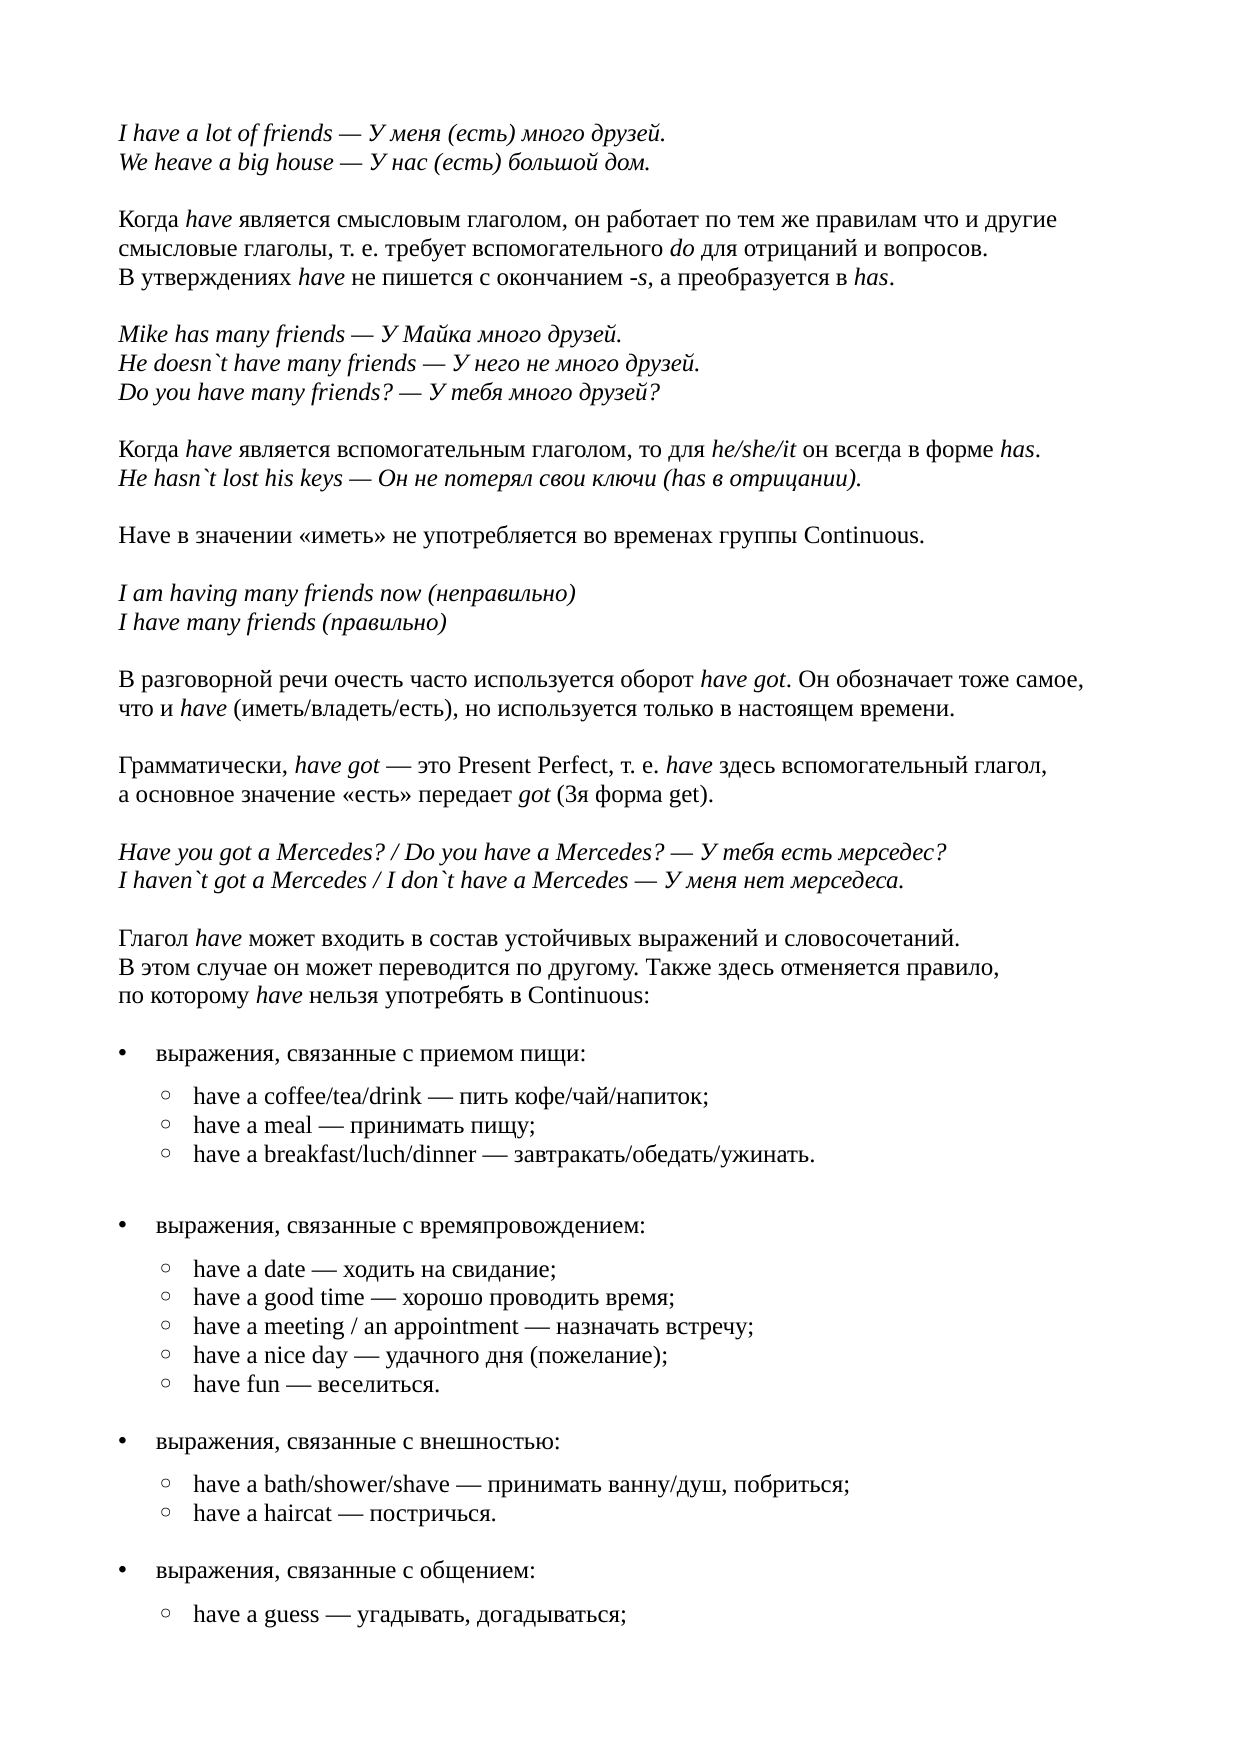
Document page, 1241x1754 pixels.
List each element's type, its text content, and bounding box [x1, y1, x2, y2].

list выражения, связанные с приемом пищи: [118, 1038, 1122, 1067]
list выражения, связанные с внешностью: [118, 1426, 1122, 1455]
text He hasn`t lost his keys — Он не потерял свои ключи (has в отрицании). [118, 463, 1122, 492]
list have a coffee/tea/drink — пить кофе/чай/напиток; [156, 1081, 1122, 1110]
text Mike has many friends — У Майка много друзей. [118, 319, 1122, 348]
list выражения, связанные с общением: [118, 1556, 1122, 1584]
text В утверждениях have не пишется с окончанием -s, а преобразуется в has. [118, 262, 1122, 291]
list have a meeting / an appointment — назначать встречу; [156, 1311, 1122, 1340]
list have a meal — принимать пищу; [156, 1110, 1122, 1139]
text Глагол have может входить в состав устойчивых выражений и словосочетаний. [118, 923, 1122, 952]
text I have many friends (правильно) [118, 607, 1122, 636]
text Грамматически, have got — это Present Perfect, т. е. have здесь вспомогательный глагол, [118, 751, 1122, 779]
text We heave a big house — У нас (есть) большой дом. [118, 147, 1122, 176]
text He doesn`t have many friends — У него не много друзей. [118, 348, 1122, 377]
list have a good time — хорошо проводить время; [156, 1282, 1122, 1311]
text Do you have many friends? — У тебя много друзей? [118, 377, 1122, 406]
text I have a lot of friends — У меня (есть) много друзей. [118, 118, 1122, 147]
list выражения, связанные с времяпровождением: [118, 1211, 1122, 1239]
list have a nice day — удачного дня (пожелание); [156, 1340, 1122, 1369]
text а основное значение «есть» передает got (3я форма get). [118, 779, 1122, 808]
list have a date — ходить на свидание; [156, 1254, 1122, 1282]
text В разговорной речи очесть часто используется оборот have got. Он обозначает тоже самое, что и have (иметь/владеть/есть), но используется только в настоящем времени. [118, 664, 1122, 722]
list have a bath/shower/shave — принимать ванну/душ, побриться; [156, 1469, 1122, 1498]
text по которому have нельзя употребять в Continuous: [118, 981, 1122, 1009]
text I am having many friends now (неправильно) [118, 578, 1122, 607]
text Когда have является вспомогательным глаголом, то для he/she/it он всегда в форме has. [118, 434, 1122, 463]
text В этом случае он может переводится по другому. Также здесь отменяется правило, [118, 952, 1122, 981]
list have a breakfast/luch/dinner — завтракать/обедать/ужинать. [156, 1139, 1122, 1167]
list have fun — веселиться. [156, 1369, 1122, 1397]
list have a haircat — постричься. [156, 1498, 1122, 1527]
text I haven`t got a Mercedes / I don`t have a Mercedes — У меня нет мерседеса. [118, 866, 1122, 894]
list have a guess — угадывать, догадываться; [156, 1599, 1122, 1627]
text Have you got a Mercedes? / Do you have a Mercedes? — У тебя есть мерседес? [118, 837, 1122, 866]
text Когда have является смысловым глаголом, он работает по тем же правилам что и другие смысловые глаголы, т. е. требует вспомогательного do для отрицаний и вопросов. [118, 204, 1122, 262]
text Have в значении «иметь» не употребляется во временах группы Continuous. [118, 521, 1122, 549]
